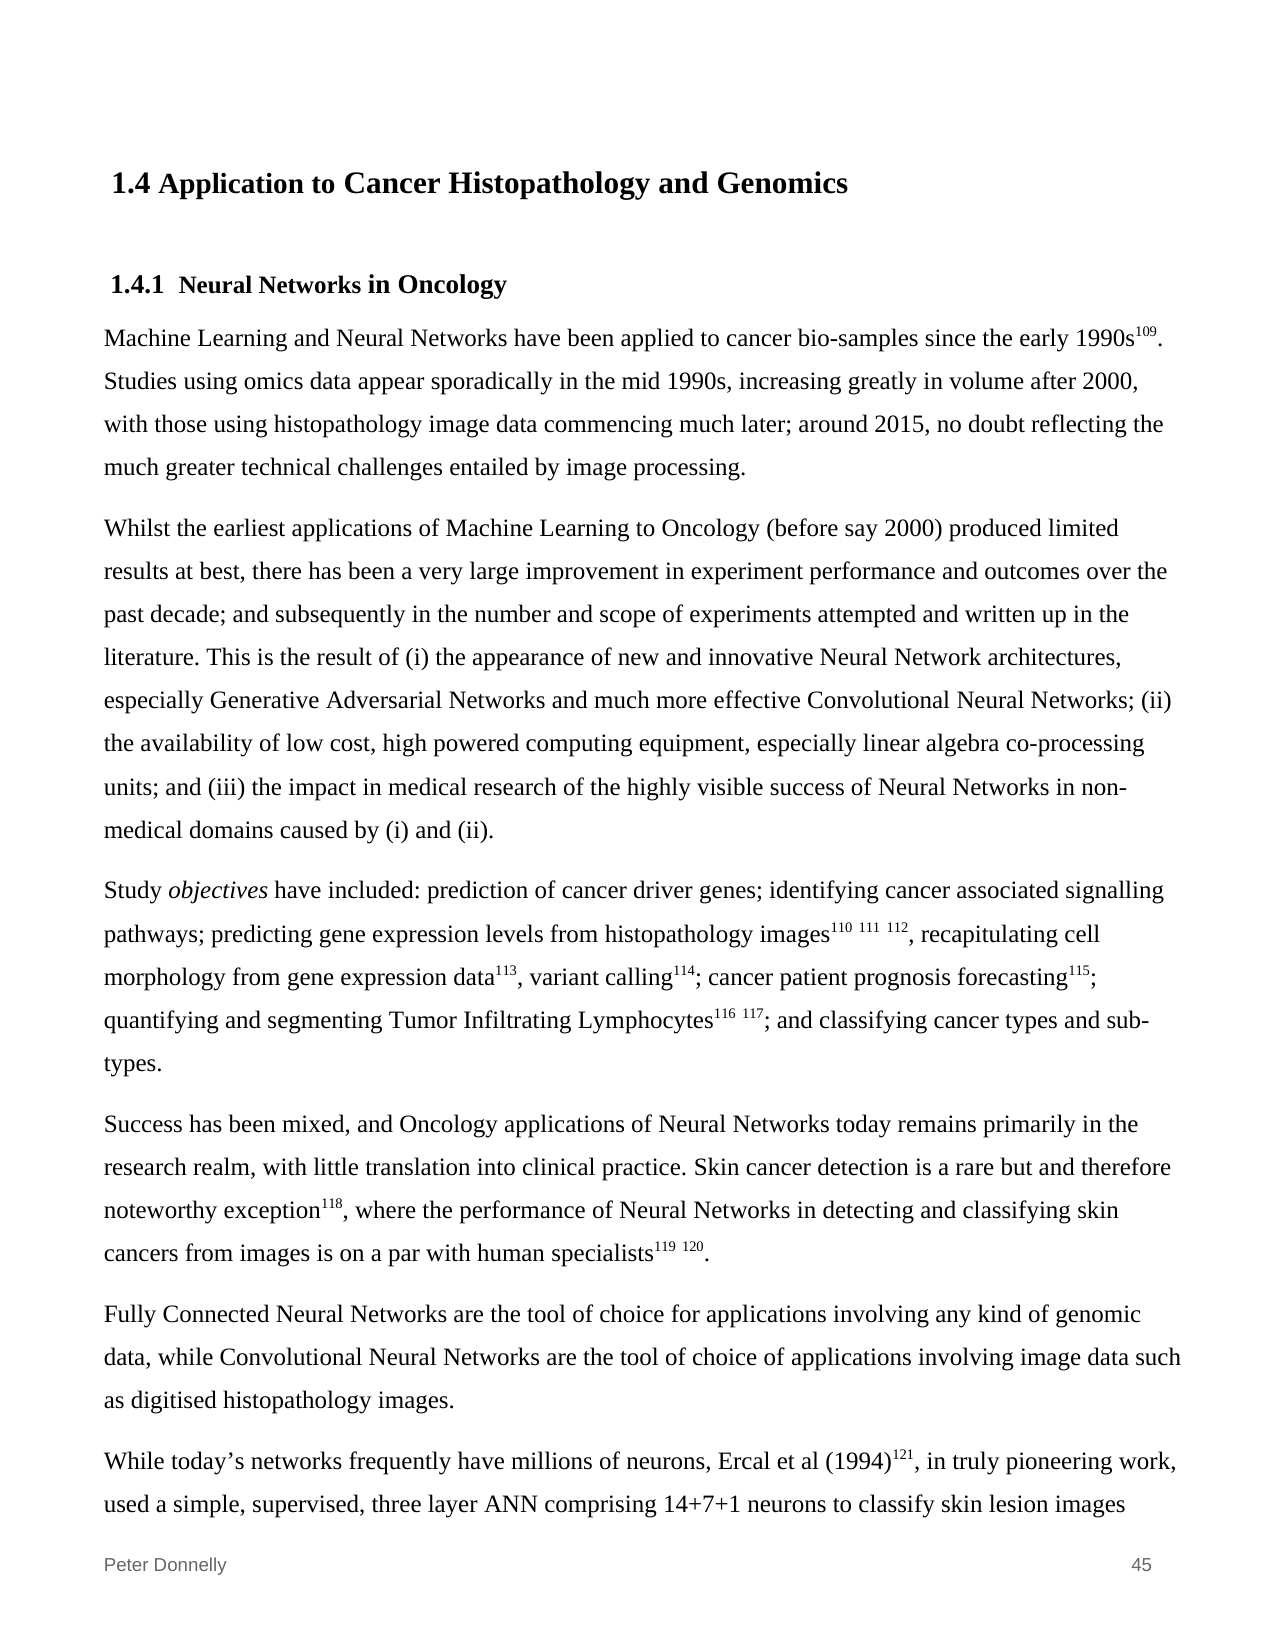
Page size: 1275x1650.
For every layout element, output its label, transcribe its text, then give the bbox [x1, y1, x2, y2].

text Fully Connected Neural Networks are the tool of choice for applications involving any kind of genomic data, while Convolutional Neural Networks are the tool of choice of applications involving image data such as digitised histopathology images. [103, 1299, 1181, 1414]
text While today’s networks frequently have millions of neurons, Ercal et al (1994), in truly pioneering work, used a simple, supervised, three layer ANN comprising 14+7+1 neurons to classify skin lesion images [103, 1446, 1181, 1518]
subtitle Application to Cancer Histopathology and Genomics [103, 164, 1181, 200]
text Success has been mixed, and Oncology applications of Neural Networks today remains primarily in the research realm, with little translation into clinical practice. Skin cancer detection is a rare but and therefore noteworthy exception, where the performance of Neural Networks in detecting and classifying skin cancers from images is on a par with human specialists . [103, 1109, 1181, 1267]
subtitle Neural Networks in Oncology [103, 268, 1181, 299]
text Machine Learning and Neural Networks have been applied to cancer bio-samples since the early 1990s. Studies using omics data appear sporadically in the mid 1990s, increasing greatly in volume after 2000, with those using histopathology image data commencing much later; around 2015, no doubt reflecting the much greater technical challenges entailed by image processing. [103, 323, 1181, 481]
text Whilst the earliest applications of Machine Learning to Oncology (before say 2000) produced limited results at best, there has been a very large improvement in experiment performance and outcomes over the past decade; and subsequently in the number and scope of experiments attempted and written up in the literature. This is the result of (i) the appearance of new and innovative Neural Network architectures, especially Generative Adversarial Networks and much more effective Convolutional Neural Networks; (ii) the availability of low cost, high powered computing equipment, especially linear algebra co-processing units; and (iii) the impact in medical research of the highly visible success of Neural Networks in non-medical domains caused by (i) and (ii). [103, 513, 1181, 843]
text Study objectives have included: prediction of cancer driver genes; identifying cancer associated signalling pathways; predicting gene expression levels from histopathology images , recapitulating cell morphology from gene expression data, variant calling; cancer patient prognosis forecasting; quantifying and segmenting Tumor Infiltrating Lymphocytes ; and classifying cancer types and sub-types. [103, 876, 1181, 1077]
